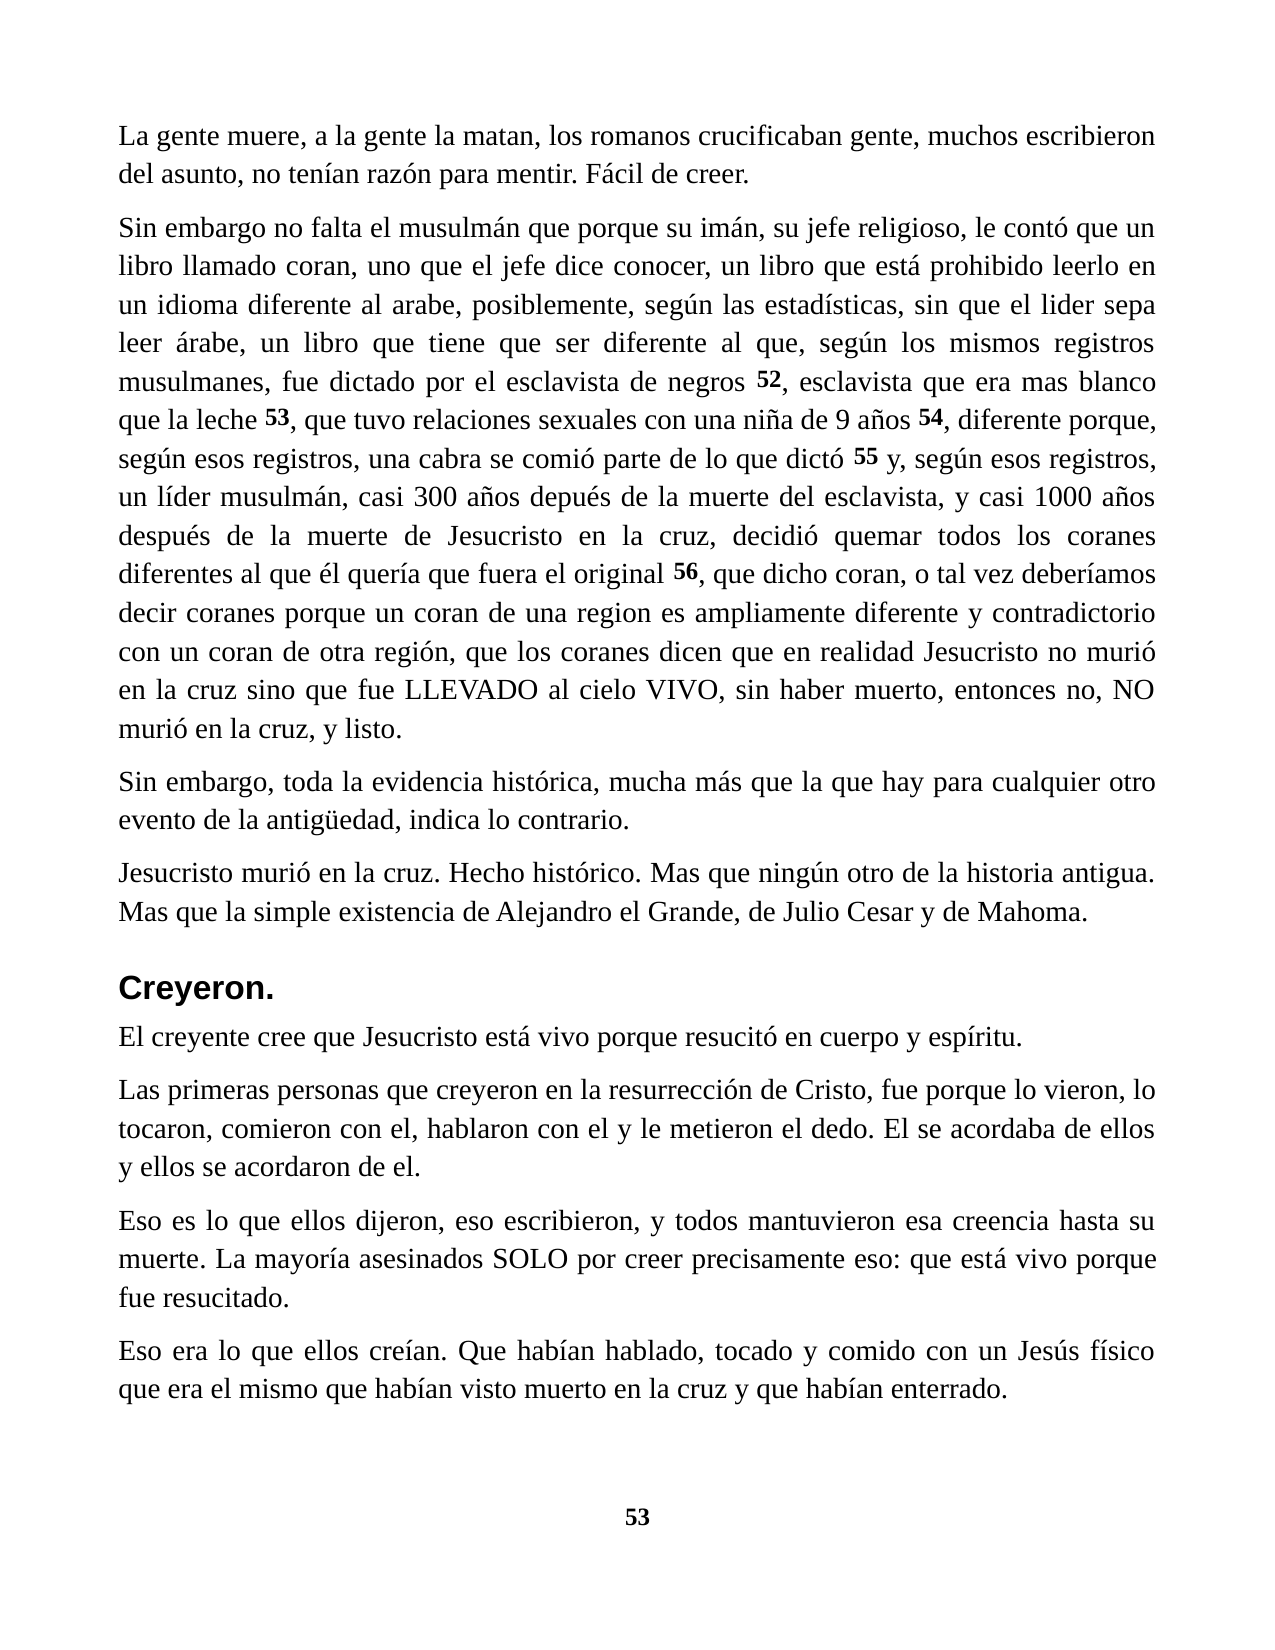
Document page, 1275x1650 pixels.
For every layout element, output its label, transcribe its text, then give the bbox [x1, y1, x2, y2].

text El creyente cree que Jesucristo está vivo porque resucitó en cuerpo y espíritu. [118, 1019, 1157, 1053]
text Eso era lo que ellos creían. Que habían hablado, tocado y comido con un Jesús físico que era el mismo que habían visto muerto en la cruz y que habían enterrado. [118, 1333, 1157, 1405]
text La gente muere, a la gente la matan, los romanos crucificaban gente, muchos escribieron del asunto, no tenían razón para mentir. Fácil de creer. [118, 118, 1157, 190]
text Eso es lo que ellos dijeron, eso escribieron, y todos mantuvieron esa creencia hasta su muerte. La mayoría asesinados SOLO por creer precisamente eso: que está vivo porque fue resucitado. [118, 1203, 1157, 1313]
text Sin embargo, toda la evidencia histórica, mucha más que la que hay para cualquier otro evento de la antigüedad, indica lo contrario. [118, 764, 1157, 836]
text Jesucristo murió en la cruz. Hecho histórico. Mas que ningún otro de la historia antigua. Mas que la simple existencia de Alejandro el Grande, de Julio Cesar y de Mahoma. [118, 856, 1157, 928]
text Sin embargo no falta el musulmán que porque su imán, su jefe religioso, le contó que un libro llamado coran, uno que el jefe dice conocer, un libro que está prohibido leerlo en un idioma diferente al arabe, posiblemente, según las estadísticas, sin que el lider sepa leer árabe, un libro que tiene que ser diferente al que, según los mismos registros musulmanes, fue dictado por el esclavista de negros , esclavista que era mas blanco que la leche , que tuvo relaciones sexuales con una niña de 9 años , diferente porque, según esos registros, una cabra se comió parte de lo que dictó y, según esos registros, un líder musulmán, casi 300 años depués de la muerte del esclavista, y casi 1000 años después de la muerte de Jesucristo en la cruz, decidió quemar todos los coranes diferentes al que él quería que fuera el original , que dicho coran, o tal vez deberíamos decir coranes porque un coran de una region es ampliamente diferente y contradictorio con un coran de otra región, que los coranes dicen que en realidad Jesucristo no murió en la cruz sino que fue LLEVADO al cielo VIVO, sin haber muerto, entonces no, NO murió en la cruz, y listo. [118, 210, 1157, 744]
text Las primeras personas que creyeron en la resurrección de Cristo, fue porque lo vieron, lo tocaron, comieron con el, hablaron con el y le metieron el dedo. El se acordaba de ellos y ellos se acordaron de el. [118, 1072, 1157, 1183]
subtitle Creyeron. [118, 968, 1157, 1007]
